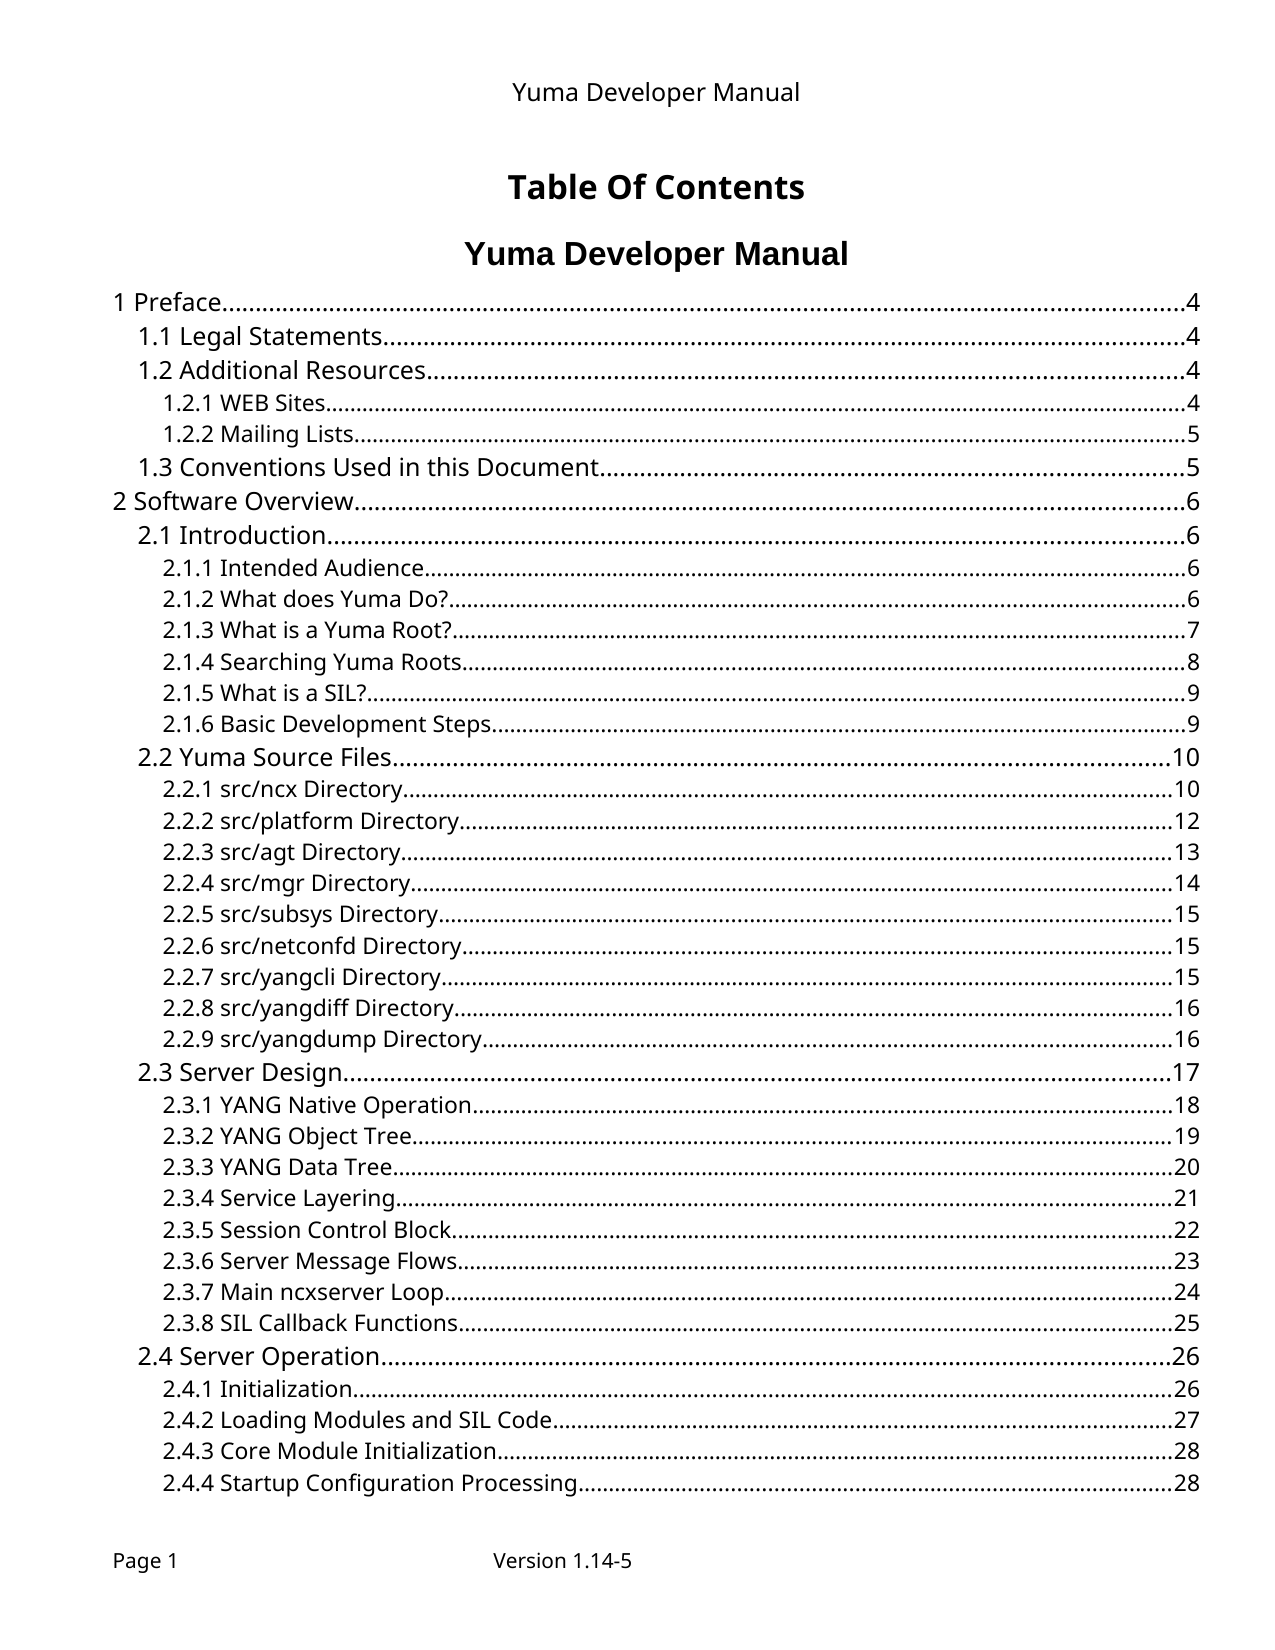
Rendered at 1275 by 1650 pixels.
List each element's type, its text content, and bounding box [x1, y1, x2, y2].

text 2.1.6 Basic Development Steps 9 [162, 708, 1200, 739]
text 2.1.1 Intended Audience 6 [162, 552, 1200, 583]
text 2.3.2 YANG Object Tree 19 [162, 1120, 1200, 1151]
text 1.2.2 Mailing Lists 5 [162, 418, 1200, 449]
text 2.4 Server Operation 26 [137, 1339, 1200, 1373]
text 2.2.8 src/yangdiff Directory 16 [162, 992, 1200, 1023]
text 2.3.3 YANG Data Tree 20 [162, 1151, 1200, 1182]
text 2.1.3 What is a Yuma Root? 7 [162, 614, 1200, 646]
text 2.2.7 src/yangcli Directory 15 [162, 961, 1200, 992]
text 2.1 Introduction 6 [137, 518, 1200, 552]
text 2.3.6 Server Message Flows 23 [162, 1245, 1200, 1276]
text 2.3.4 Service Layering 21 [162, 1182, 1200, 1214]
text 1.2.1 WEB Sites 4 [162, 387, 1200, 418]
text 2.2.9 src/yangdump Directory 16 [162, 1023, 1200, 1054]
text 2.2.6 src/netconfd Directory 15 [162, 929, 1200, 961]
text 1 Preface 4 [112, 285, 1200, 319]
text 2.2.2 src/platform Directory 12 [162, 804, 1200, 836]
text 2.2.1 src/ncx Directory 10 [162, 773, 1200, 804]
text 2.3 Server Design 17 [137, 1054, 1200, 1089]
text 2.2 Yuma Source Files 10 [137, 739, 1200, 773]
text 2.4.2 Loading Modules and SIL Code 27 [162, 1404, 1200, 1435]
text 2.3.1 YANG Native Operation 18 [162, 1089, 1200, 1120]
text 2.1.2 What does Yuma Do? 6 [162, 583, 1200, 614]
text 2.4.1 Initialization 26 [162, 1373, 1200, 1404]
text 2.2.3 src/agt Directory 13 [162, 836, 1200, 867]
text 2.4.4 Startup Configuration Processing 28 [162, 1466, 1200, 1498]
text 1.3 Conventions Used in this Document 5 [137, 449, 1200, 484]
text 2.1.4 Searching Yuma Roots 8 [162, 646, 1200, 677]
text 2.1.5 What is a SIL? 9 [162, 677, 1200, 708]
subtitle Yuma Developer Manual [112, 234, 1200, 272]
text 2.4.3 Core Module Initialization 28 [162, 1435, 1200, 1466]
text 2.3.8 SIL Callback Functions 25 [162, 1307, 1200, 1339]
text 1.1 Legal Statements 4 [137, 319, 1200, 353]
text 1.2 Additional Resources 4 [137, 353, 1200, 387]
title Table Of Contents [112, 163, 1200, 209]
text 2.2.4 src/mgr Directory 14 [162, 867, 1200, 898]
text 2.3.7 Main ncxserver Loop 24 [162, 1276, 1200, 1307]
text 2.2.5 src/subsys Directory 15 [162, 898, 1200, 929]
text 2 Software Overview 6 [112, 484, 1200, 518]
text 2.3.5 Session Control Block 22 [162, 1214, 1200, 1245]
